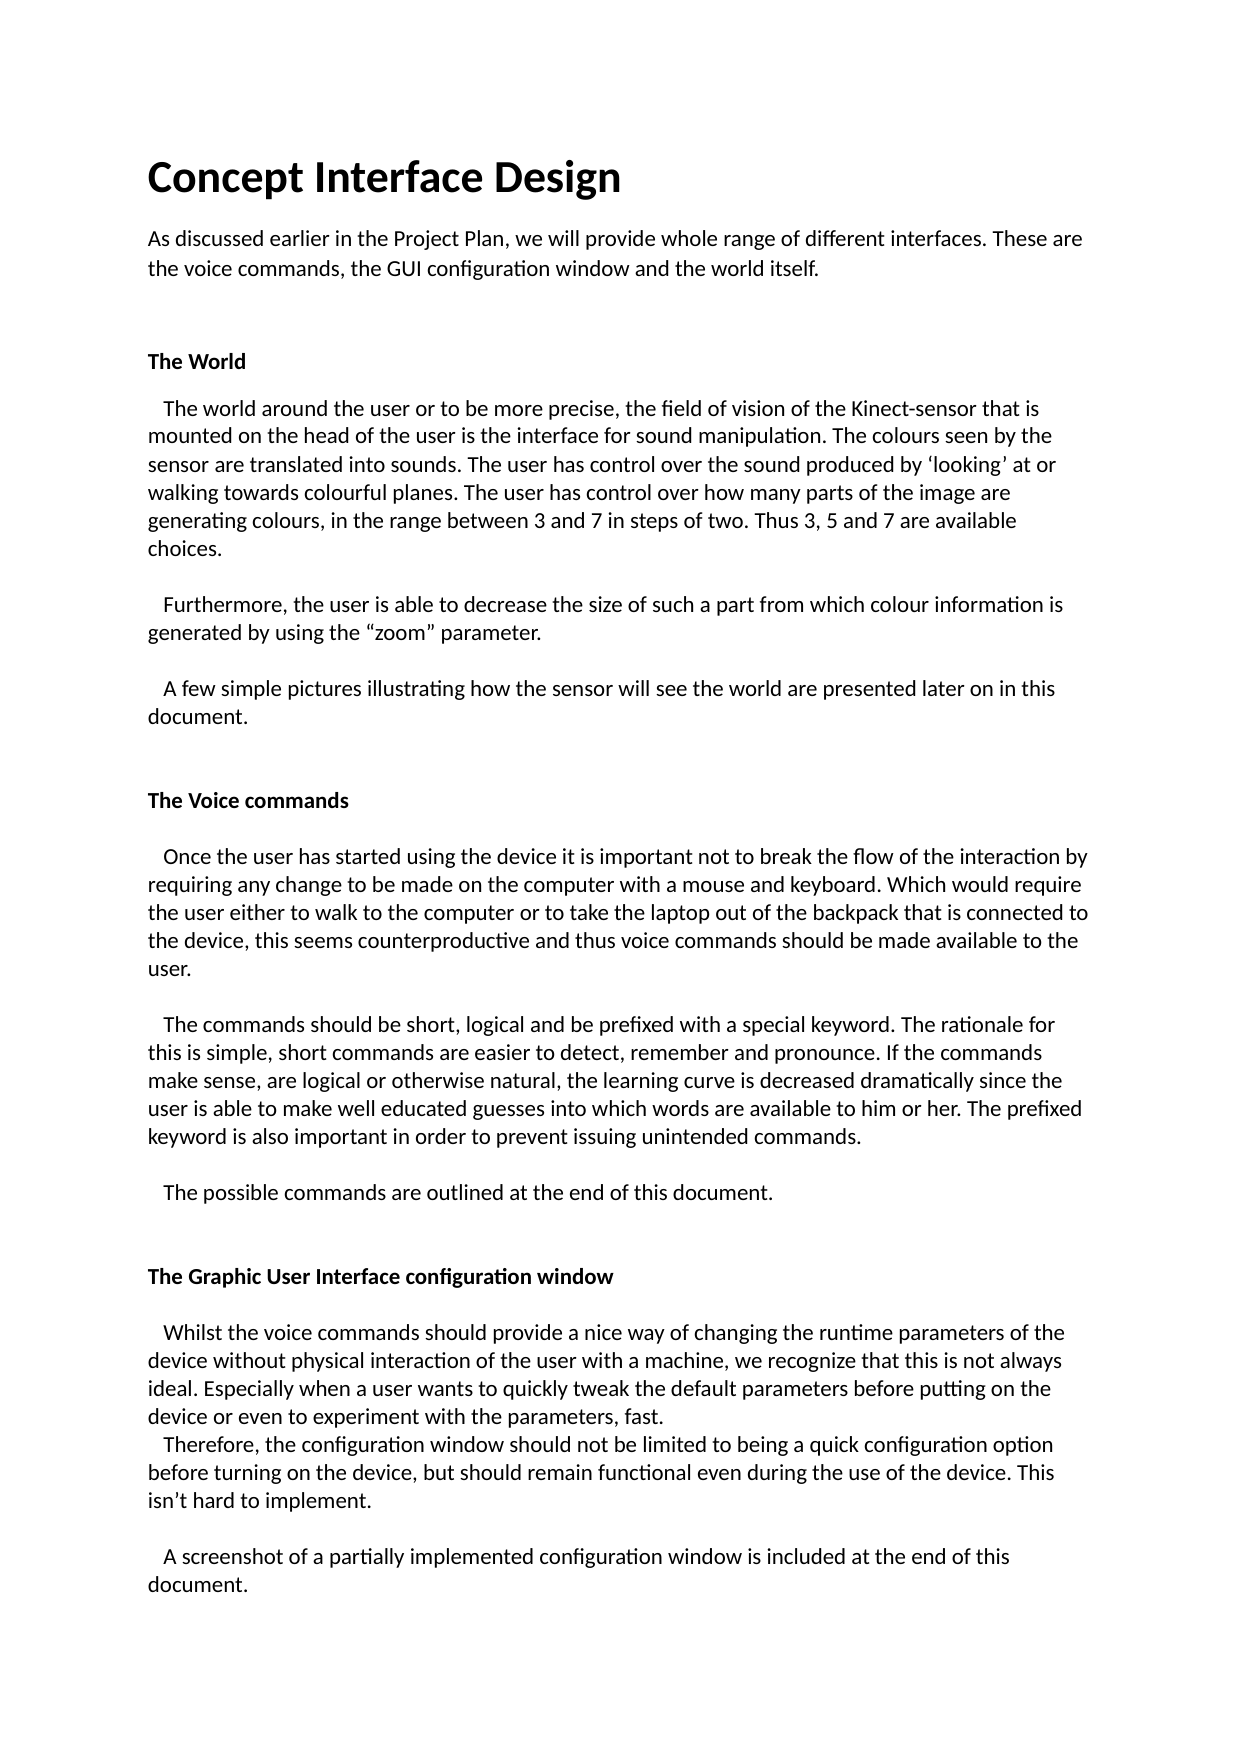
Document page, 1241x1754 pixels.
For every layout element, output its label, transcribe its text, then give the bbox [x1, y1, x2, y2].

text The world around the user or to be more precise, the field of vision of the Kinect-sensor that is mounted on the head of the user is the interface for sound manipulation. The colours seen by the sensor are translated into sounds. The user has control over the sound produced by ‘looking’ at or walking towards colourful planes. The user has control over how many parts of the image are generating colours, in the range between 3 and 7 in steps of two. Thus 3, 5 and 7 are available choices. [148, 394, 1093, 562]
text Therefore, the configuration window should not be limited to being a quick configuration option before turning on the device, but should remain functional even during the use of the device. This isn’t hard to implement. [148, 1430, 1093, 1514]
text The Graphic User Interface configuration window [148, 1262, 1093, 1290]
text The World [148, 347, 1093, 375]
text As discussed earlier in the Project Plan, we will provide whole range of different interfaces. These are the voice commands, the GUI configuration window and the world itself. [148, 224, 1093, 282]
text The commands should be short, logical and be prefixed with a special keyword. The rationale for this is simple, short commands are easier to detect, remember and pronounce. If the commands make sense, are logical or otherwise natural, the learning curve is decreased dramatically since the user is able to make well educated guesses into which words are available to him or her. The prefixed keyword is also important in order to prevent issuing unintended commands. [148, 1010, 1093, 1150]
text The Voice commands [148, 786, 1093, 814]
text Whilst the voice commands should provide a nice way of changing the runtime parameters of the device without physical interaction of the user with a machine, we recognize that this is not always ideal. Especially when a user wants to quickly tweak the default parameters before putting on the device or even to experiment with the parameters, fast. [148, 1318, 1093, 1430]
text Concept Interface Design [148, 148, 1093, 203]
text A few simple pictures illustrating how the sensor will see the world are presented later on in this document. [148, 674, 1093, 730]
text Once the user has started using the device it is important not to break the flow of the interaction by requiring any change to be made on the computer with a mouse and keyboard. Which would require the user either to walk to the computer or to take the laptop out of the backpack that is connected to the device, this seems counterproductive and thus voice commands should be made available to the user. [148, 842, 1093, 982]
text A screenshot of a partially implemented configuration window is included at the end of this document. [148, 1542, 1093, 1598]
text Furthermore, the user is able to decrease the size of such a part from which colour information is generated by using the “zoom” parameter. [148, 590, 1093, 646]
text The possible commands are outlined at the end of this document. [148, 1178, 1093, 1206]
